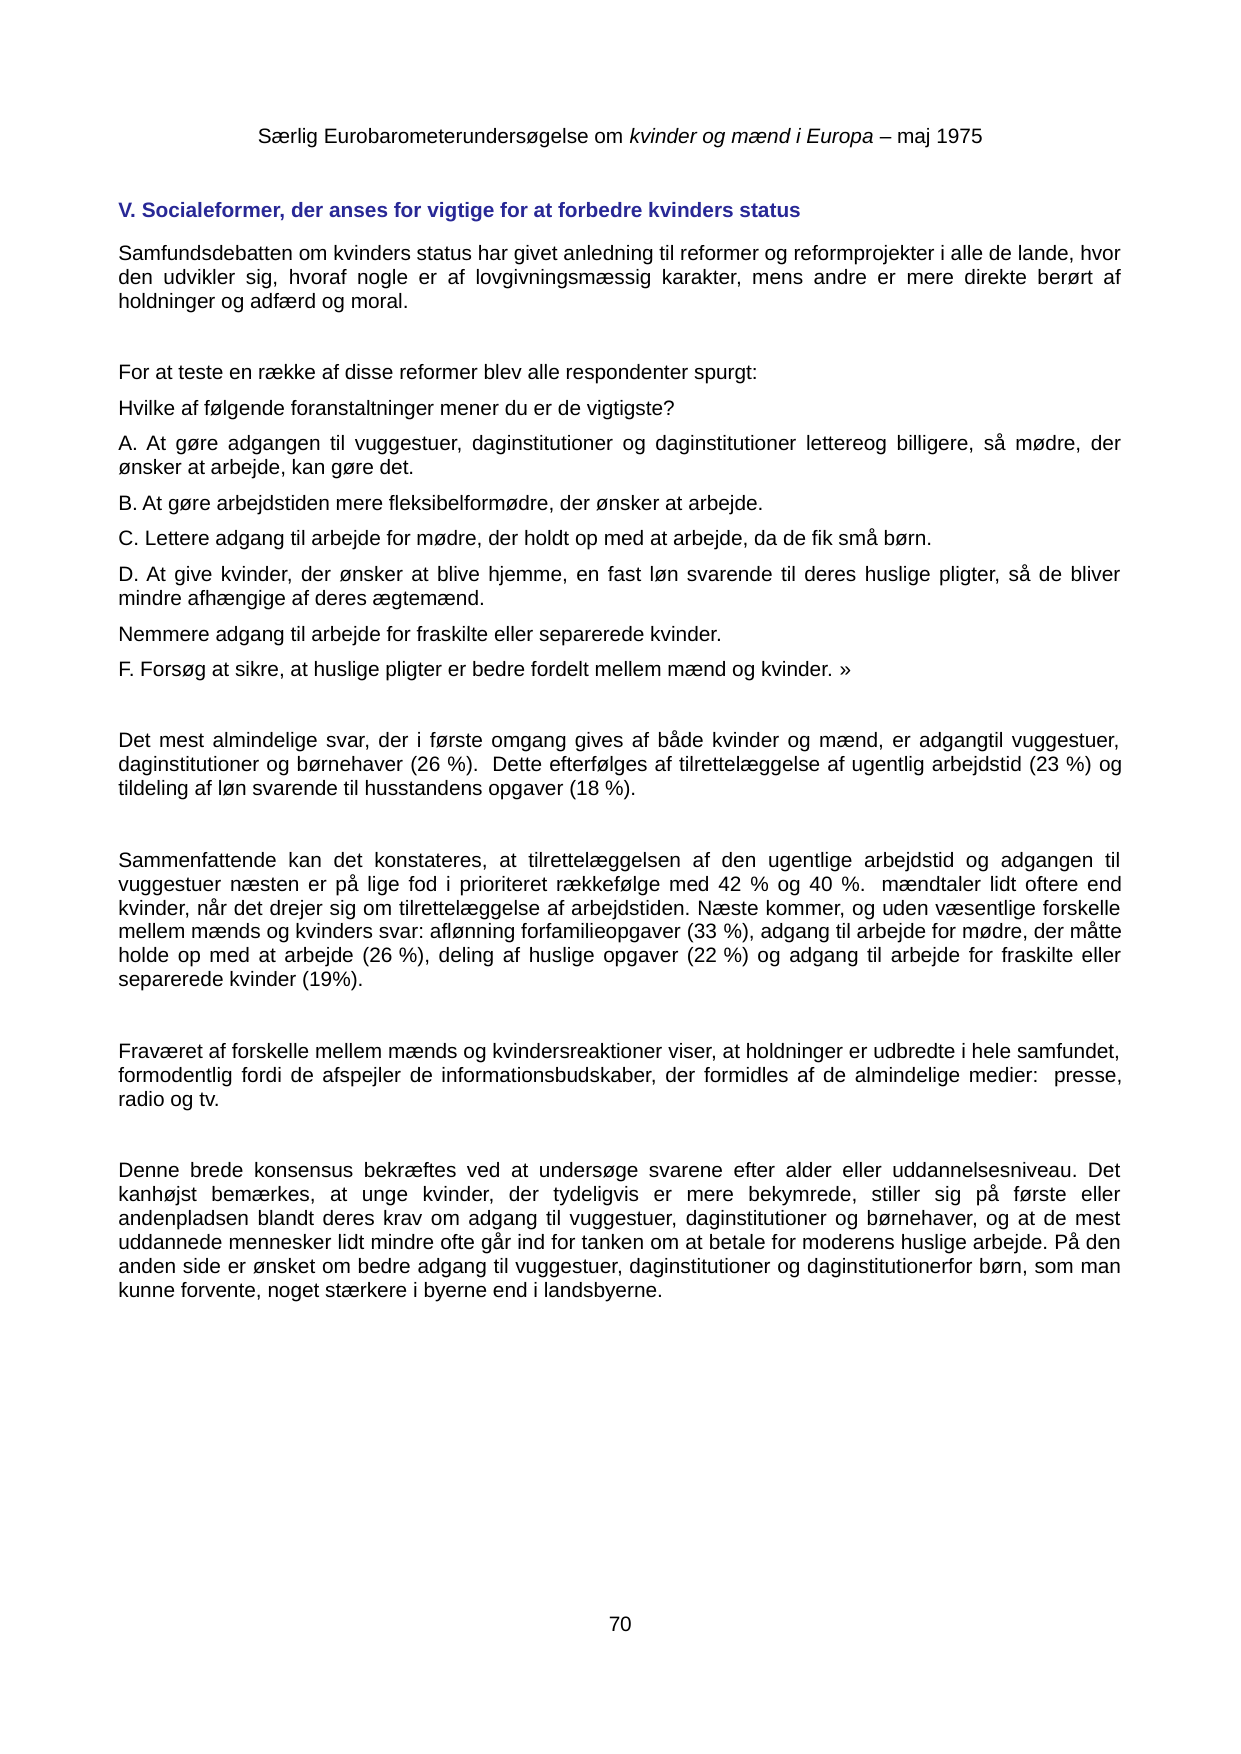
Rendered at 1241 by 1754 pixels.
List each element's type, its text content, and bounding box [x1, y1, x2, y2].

text Fraværet af forskelle mellem mænds og kvindersreaktioner viser, at holdninger er udbredte i hele samfundet, formodentlig fordi de afspejler de informationsbudskaber, der formidles af de almindelige medier: presse, radio og tv. [118, 1038, 1122, 1110]
text A. At gøre adgangen til vuggestuer, daginstitutioner og daginstitutioner lettereog billigere, så mødre, der ønsker at arbejde, kan gøre det. [118, 431, 1122, 479]
text C. Lettere adgang til arbejde for mødre, der holdt op med at arbejde, da de fik små børn. [118, 526, 1122, 550]
text Det mest almindelige svar, der i første omgang gives af både kvinder og mænd, er adgangtil vuggestuer, daginstitutioner og børnehaver (26 %). Dette efterfølges af tilrettelæggelse af ugentlig arbejdstid (23 %) og tildeling af løn svarende til husstandens opgaver (18 %). [118, 728, 1122, 800]
text Denne brede konsensus bekræftes ved at undersøge svarene efter alder eller uddannelsesniveau. Det kanhøjst bemærkes, at unge kvinder, der tydeligvis er mere bekymrede, stiller sig på første eller andenpladsen blandt deres krav om adgang til vuggestuer, daginstitutioner og børnehaver, og at de mest uddannede mennesker lidt mindre ofte går ind for tanken om at betale for moderens huslige arbejde. På den anden side er ønsket om bedre adgang til vuggestuer, daginstitutioner og daginstitutionerfor børn, som man kunne forvente, noget stærkere i byerne end i landsbyerne. [118, 1158, 1122, 1301]
subtitle V. Socialeformer, der anses for vigtige for at forbedre kvinders status [118, 198, 1122, 222]
text Sammenfattende kan det konstateres, at tilrettelæggelsen af den ugentlige arbejdstid og adgangen til vuggestuer næsten er på lige fod i prioriteret rækkefølge med 42 % og 40 %. mændtaler lidt oftere end kvinder, når det drejer sig om tilrettelæggelse af arbejdstiden. Næste kommer, og uden væsentlige forskelle mellem mænds og kvinders svar: aflønning forfamilieopgaver (33 %), adgang til arbejde for mødre, der måtte holde op med at arbejde (26 %), deling af huslige opgaver (22 %) og adgang til arbejde for fraskilte eller separerede kvinder (19%). [118, 847, 1122, 991]
text For at teste en række af disse reformer blev alle respondenter spurgt: [118, 360, 1122, 384]
text F. Forsøg at sikre, at huslige pligter er bedre fordelt mellem mænd og kvinder. » [118, 657, 1122, 681]
text D. At give kvinder, der ønsker at blive hjemme, en fast løn svarende til deres huslige pligter, så de bliver mindre afhængige af deres ægtemænd. [118, 562, 1122, 610]
text B. At gøre arbejdstiden mere fleksibelformødre, der ønsker at arbejde. [118, 491, 1122, 514]
text Hvilke af følgende foranstaltninger mener du er de vigtigste? [118, 395, 1122, 419]
text Nemmere adgang til arbejde for fraskilte eller separerede kvinder. [118, 621, 1122, 645]
text Samfundsdebatten om kvinders status har givet anledning til reformer og reformprojekter i alle de lande, hvor den udvikler sig, hvoraf nogle er af lovgivningsmæssig karakter, mens andre er mere direkte berørt af holdninger og adfærd og moral. [118, 241, 1122, 312]
